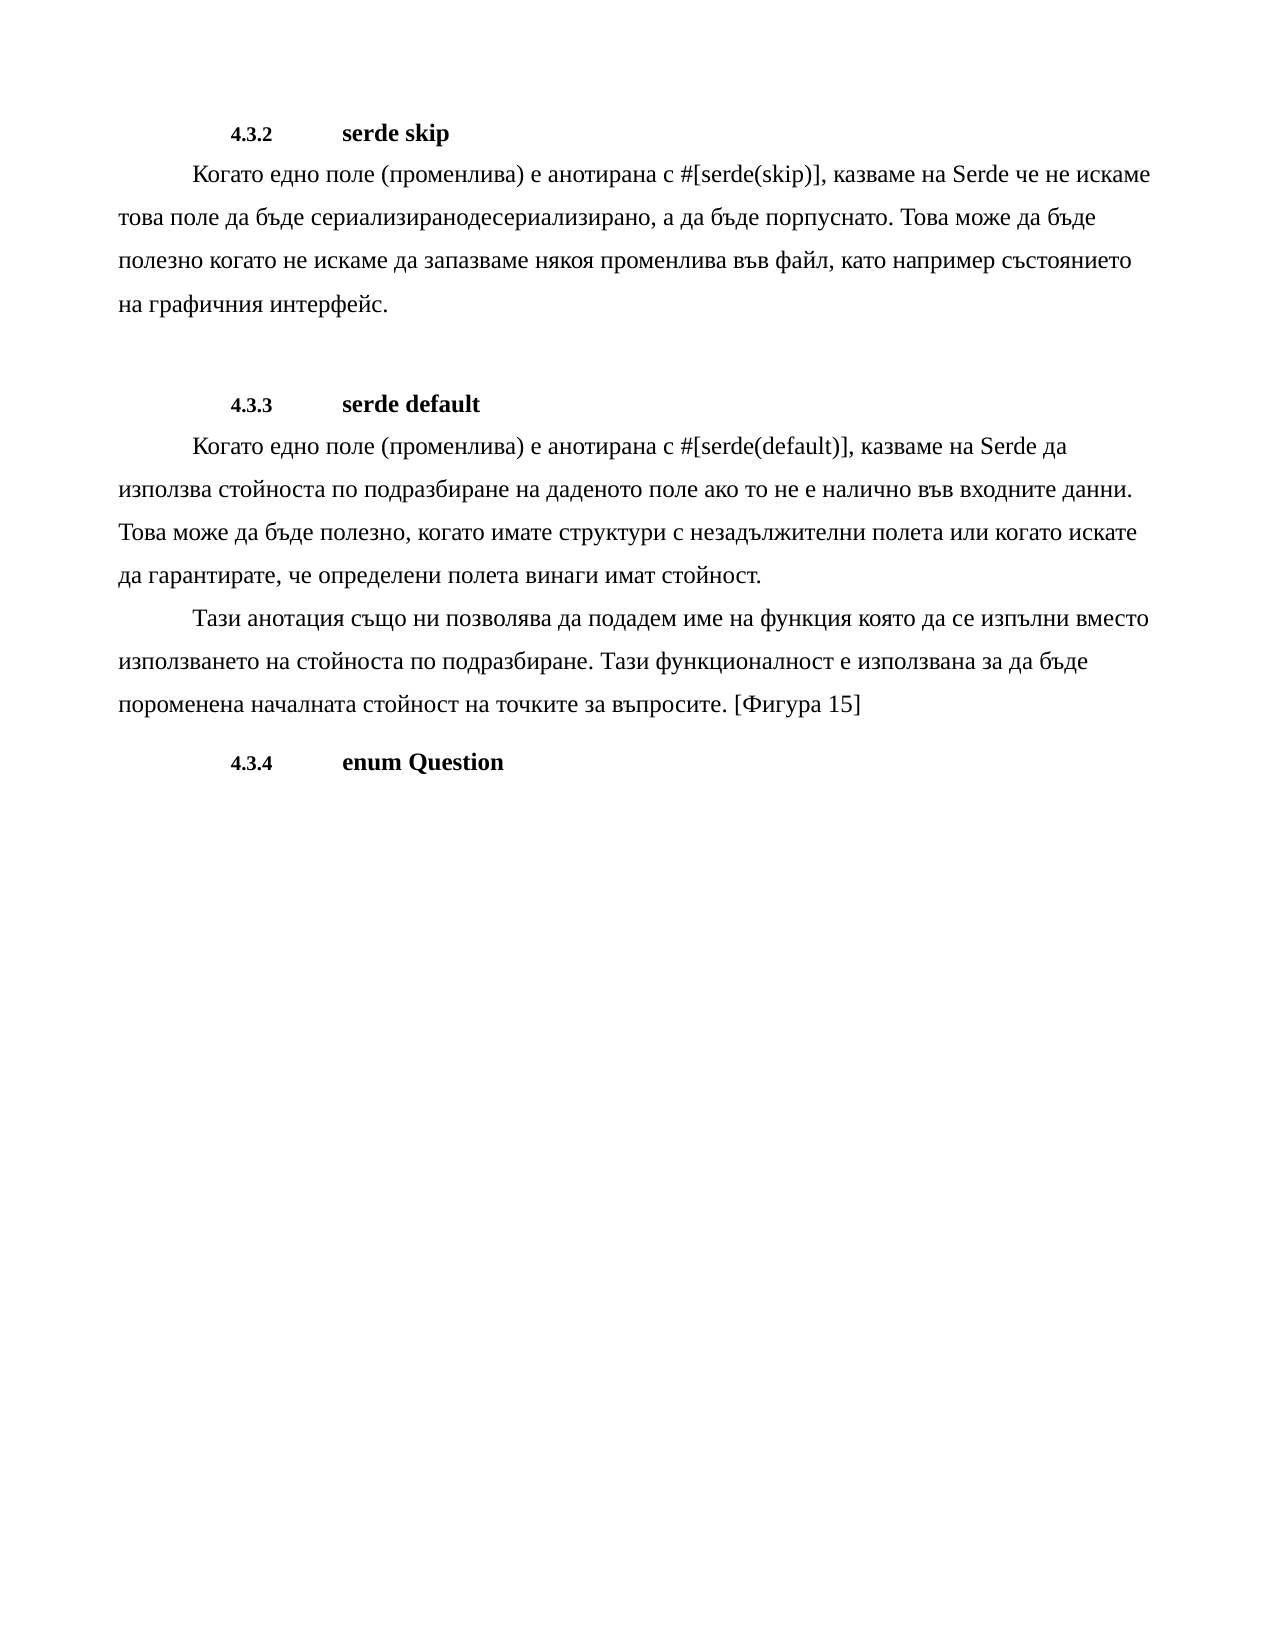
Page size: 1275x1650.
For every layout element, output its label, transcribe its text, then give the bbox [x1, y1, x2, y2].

subtitle serde default [231, 389, 1157, 418]
text Когато едно поле (променлива) е анотирана с #[serde(default)], казваме на Serde да използва стойноста по подразбиране на даденото поле ако то не е налично във входните данни. Това може да бъде полезно, когато имате структури с незадължителни полета или когато искате да гарантирате, че определени полета винаги имат стойност. [118, 431, 1157, 589]
text Когато едно поле (променлива) е анотирана с #[serde(skip)], казваме на Serde че не искаме това поле да бъде сериализиранодесериализирано, а да бъде порпуснато. Това може да бъде полезно когато не искаме да запазваме някоя променлива във файл, като например състоянието на графичния интерфейс. [118, 159, 1157, 317]
text Тази анотация също ни позволява да подадем име на функция която да се изпълни вместо използването на стойноста по подразбиране. Тази функционалност е използвана за да бъде пороменена началната стойност на точките за въпросите. [Фигура 15] [118, 603, 1157, 718]
subtitle serde skip [231, 118, 1157, 147]
subtitle enum Question [231, 747, 1157, 776]
